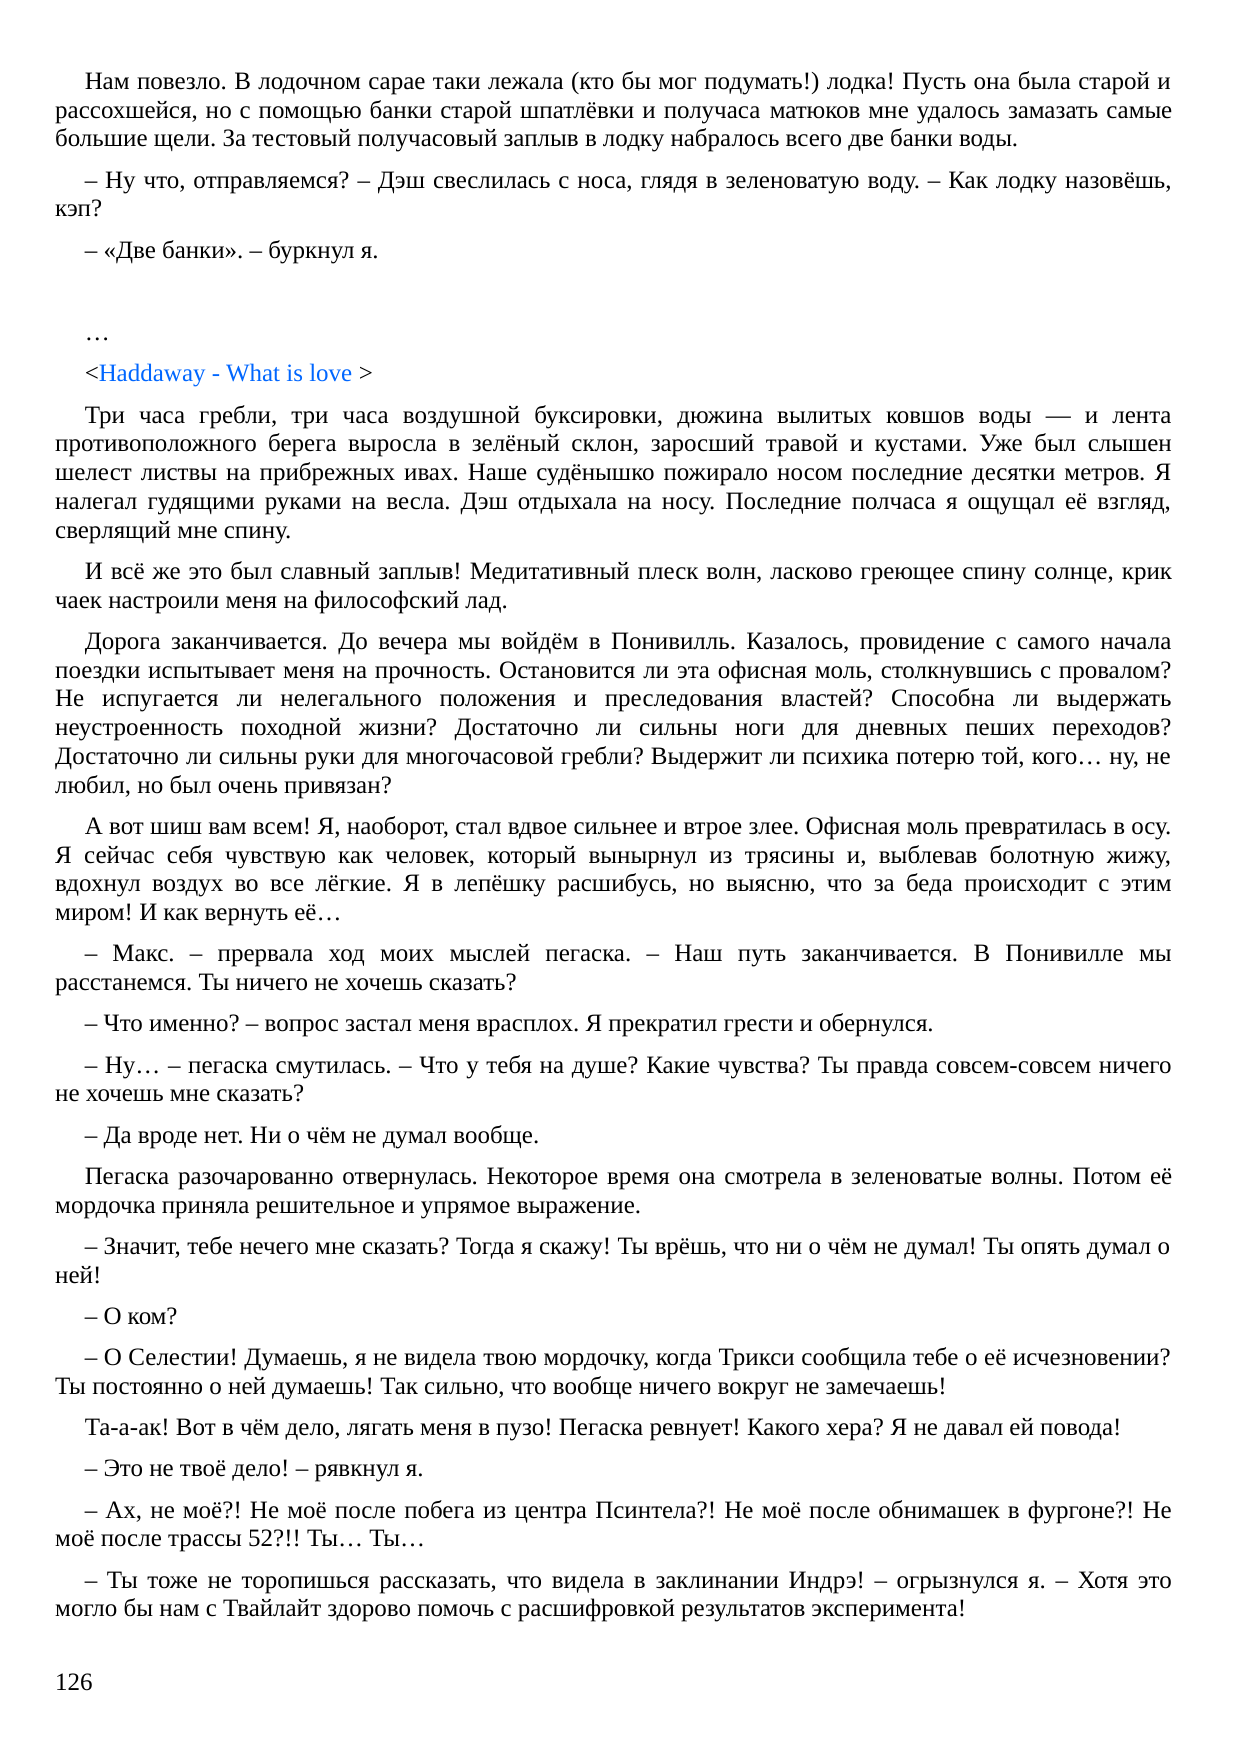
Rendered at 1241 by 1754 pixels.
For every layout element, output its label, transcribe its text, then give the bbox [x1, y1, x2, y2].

text – «Две банки». – буркнул я. [55, 235, 1173, 263]
text Три часа гребли, три часа воздушной буксировки, дюжина вылитых ковшов воды — и лента противоположного берега выросла в зелёный склон, заросший травой и кустами. Уже был слышен шелест листвы на прибрежных ивах. Наше судёнышко пожирало носом последние десятки метров. Я налегал гудящими руками на весла. Дэш отдыхала на носу. Последние полчаса я ощущал её взгляд, сверлящий мне спину. [55, 400, 1173, 543]
text – Да вроде нет. Ни о чём не думал вообще. [55, 1120, 1173, 1148]
text Пегаска разочарованно отвернулась. Некоторое время она смотрела в зеленоватые волны. Потом её мордочка приняла решительное и упрямое выражение. [55, 1161, 1173, 1218]
text – Значит, тебе нечего мне сказать? Тогда я скажу! Ты врёшь, что ни о чём не думал! Ты опять думал о ней! [55, 1231, 1173, 1288]
text … [55, 317, 1173, 346]
text – Что именно? – вопрос застал меня врасплох. Я прекратил грести и обернулся. [55, 1008, 1173, 1037]
text – Ах, не моё?! Не моё после побега из центра Псинтела?! Не моё после обнимашек в фургоне?! Не моё после трассы 52?!! Ты… Ты… [55, 1495, 1173, 1552]
text – Ты тоже не торопишься рассказать, что видела в заклинании Индрэ! – огрызнулся я. – Хотя это могло бы нам с Твайлайт здорово помочь с расшифровкой результатов эксперимента! [55, 1565, 1173, 1622]
text – Ну… – пегаска смутилась. – Что у тебя на душе? Какие чувства? Ты правда совсем-совсем ничего не хочешь мне сказать? [55, 1050, 1173, 1107]
text – Макс. – прервала ход моих мыслей пегаска. – Наш путь заканчивается. В Понивилле мы расстанемся. Ты ничего не хочешь сказать? [55, 938, 1173, 996]
text <Haddaway - What is love > [55, 358, 1173, 387]
text – О ком? [55, 1301, 1173, 1330]
text А вот шиш вам всем! Я, наоборот, стал вдвое сильнее и втрое злее. Офисная моль превратилась в осу. Я сейчас себя чувствую как человек, который вынырнул из трясины и, выблевав болотную жижу, вдохнул воздух во все лёгкие. Я в лепёшку расшибусь, но выясню, что за беда происходит с этим миром! И как вернуть её… [55, 811, 1173, 926]
text – Это не твоё дело! – рявкнул я. [55, 1453, 1173, 1482]
text Нам повезло. В лодочном сарае таки лежала (кто бы мог подумать!) лодка! Пусть она была старой и рассохшейся, но с помощью банки старой шпатлёвки и получаса матюков мне удалось замазать самые большие щели. За тестовый получасовый заплыв в лодку набралось всего две банки воды. [55, 66, 1173, 152]
text – О Селестии! Думаешь, я не видела твою мордочку, когда Трикси сообщила тебе о её исчезновении? Ты постоянно о ней думаешь! Так сильно, что вообще ничего вокруг не замечаешь! [55, 1342, 1173, 1400]
text И всё же это был славный заплыв! Медитативный плеск волн, ласково греющее спину солнце, крик чаек настроили меня на философский лад. [55, 556, 1173, 613]
text – Ну что, отправляемся? – Дэш свеслилась с носа, глядя в зеленоватую воду. – Как лодку назовёшь, кэп? [55, 165, 1173, 222]
text Дорога заканчивается. До вечера мы войдём в Понивилль. Казалось, провидение с самого начала поездки испытывает меня на прочность. Остановится ли эта офисная моль, столкнувшись с провалом? Не испугается ли нелегального положения и преследования властей? Способна ли выдержать неустроенность походной жизни? Достаточно ли сильны ноги для дневных пеших переходов? Достаточно ли сильны руки для многочасовой гребли? Выдержит ли психика потерю той, кого… ну, не любил, но был очень привязан? [55, 626, 1173, 798]
text Та-а-ак! Вот в чём дело, лягать меня в пузо! Пегаска ревнует! Какого хера? Я не давал ей повода! [55, 1412, 1173, 1441]
